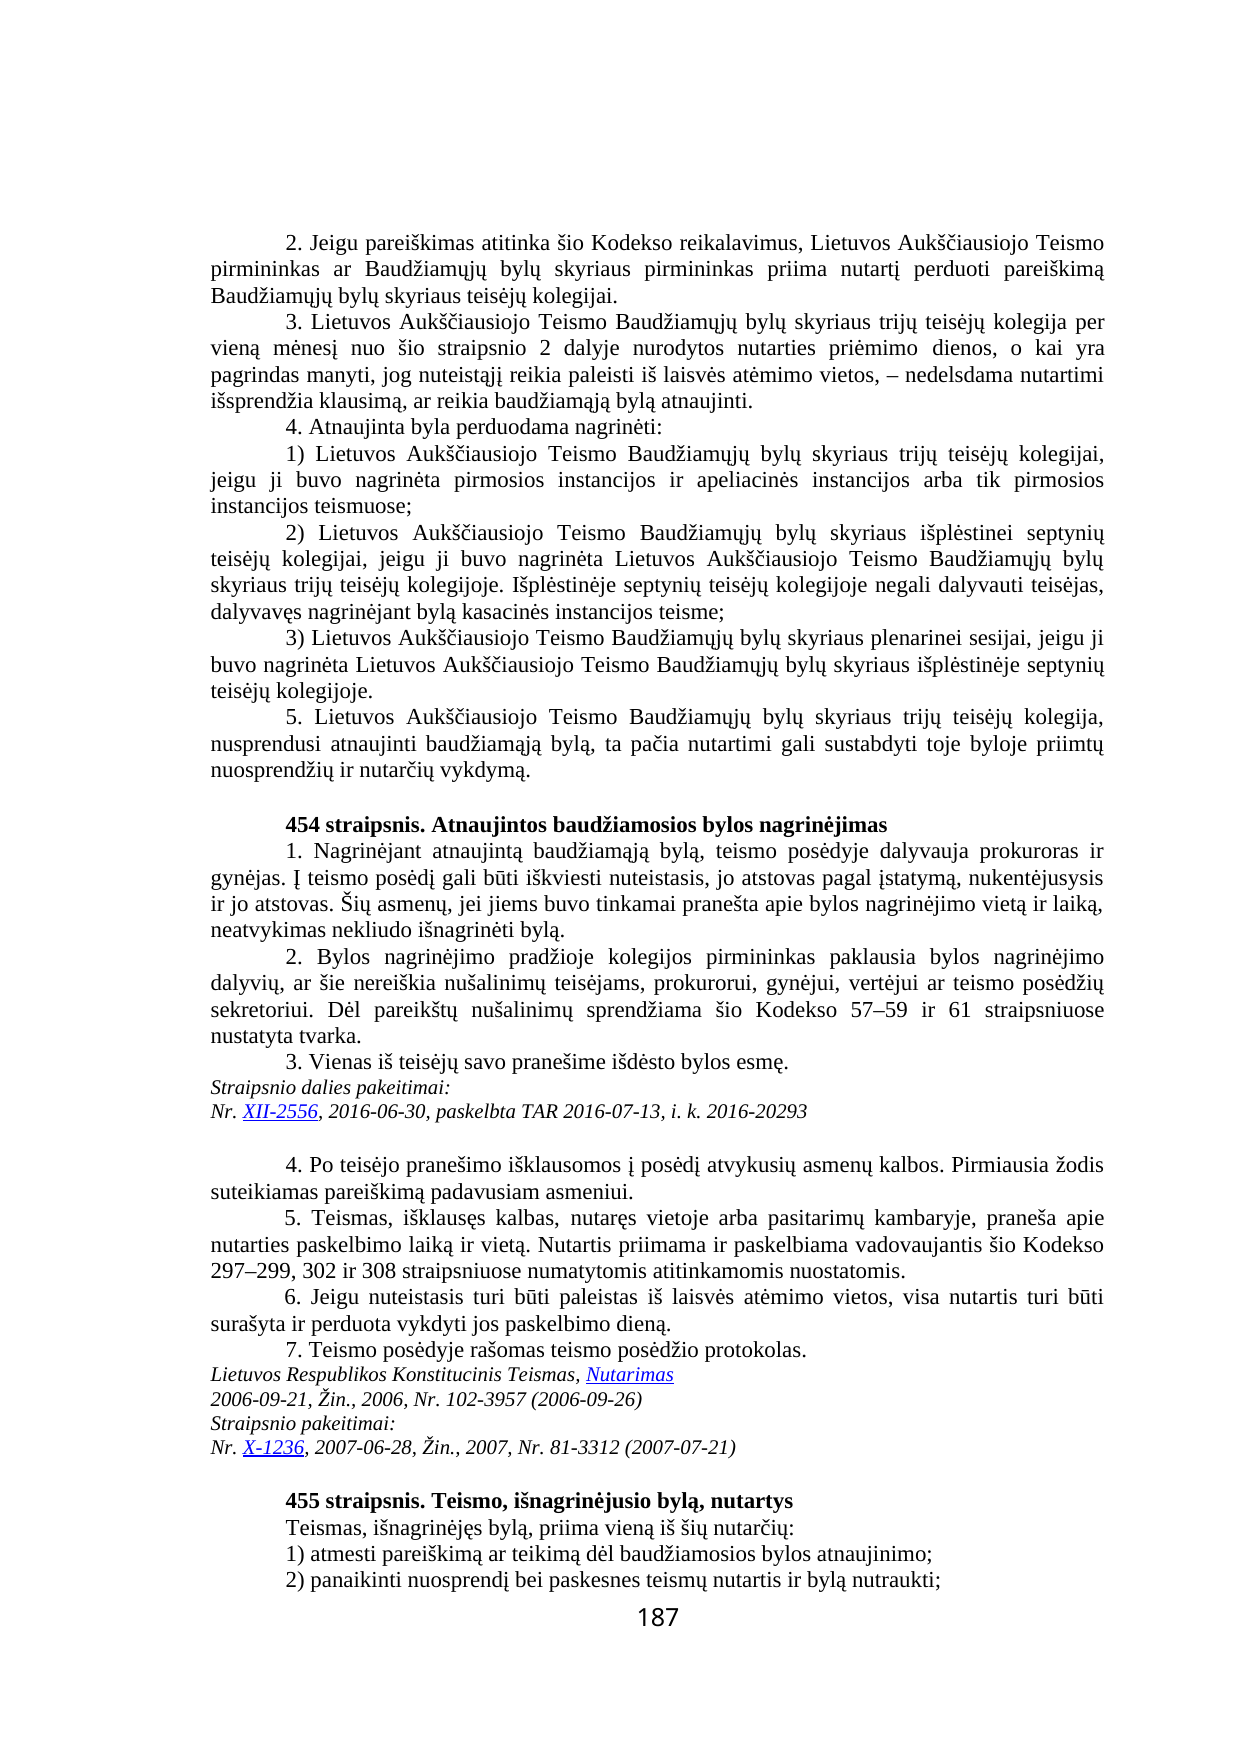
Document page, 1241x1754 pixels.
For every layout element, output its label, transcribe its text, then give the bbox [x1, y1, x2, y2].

text Teismas, išnagrinėjęs bylą, priima vieną iš šių nutarčių: [210, 1514, 1105, 1540]
text Straipsnio pakeitimai: [210, 1411, 1105, 1434]
text 5. Lietuvos Aukščiausiojo Teismo Baudžiamųjų bylų skyriaus trijų teisėjų kolegija, nusprendusi atnaujinti baudžiamąją bylą, ta pačia nutartimi gali sustabdyti toje byloje priimtų nuosprendžių ir nutarčių vykdymą. [210, 703, 1105, 782]
text 1) atmesti pareiškimą ar teikimą dėl baudžiamosios bylos atnaujinimo; [210, 1540, 1105, 1566]
text Straipsnio dalies pakeitimai: [210, 1075, 1105, 1099]
text 454 straipsnis. Atnaujintos baudžiamosios bylos nagrinėjimas [210, 811, 1105, 837]
text 1) Lietuvos Aukščiausiojo Teismo Baudžiamųjų bylų skyriaus trijų teisėjų kolegijai, jeigu ji buvo nagrinėta pirmosios instancijos ir apeliacinės instancijos arba tik pirmosios instancijos teismuose; [210, 440, 1105, 519]
text 3) Lietuvos Aukščiausiojo Teismo Baudžiamųjų bylų skyriaus plenarinei sesijai, jeigu ji buvo nagrinėta Lietuvos Aukščiausiojo Teismo Baudžiamųjų bylų skyriaus išplėstinėje septynių teisėjų kolegijoje. [210, 624, 1105, 703]
text 2. Jeigu pareiškimas atitinka šio Kodekso reikalavimus, Lietuvos Aukščiausiojo Teismo pirmininkas ar Baudžiamųjų bylų skyriaus pirmininkas priima nutartį perduoti pareiškimą Baudžiamųjų bylų skyriaus teisėjų kolegijai. [210, 229, 1105, 308]
text 3. Vienas iš teisėjų savo pranešime išdėsto bylos esmę. [210, 1048, 1105, 1075]
text 455 straipsnis. Teismo, išnagrinėjusio bylą, nutartys [210, 1487, 1105, 1514]
text 2) Lietuvos Aukščiausiojo Teismo Baudžiamųjų bylų skyriaus išplėstinei septynių teisėjų kolegijai, jeigu ji buvo nagrinėta Lietuvos Aukščiausiojo Teismo Baudžiamųjų bylų skyriaus trijų teisėjų kolegijoje. Išplėstinėje septynių teisėjų kolegijoje negali dalyvauti teisėjas, dalyvavęs nagrinėjant bylą kasacinės instancijos teisme; [210, 519, 1105, 624]
text 2) panaikinti nuosprendį bei paskesnes teismų nutartis ir bylą nutraukti; [210, 1566, 1105, 1593]
text 5. Teismas, išklausęs kalbas, nutaręs vietoje arba pasitarimų kambaryje, praneša apie nutarties paskelbimo laiką ir vietą. Nutartis priimama ir paskelbiama vadovaujantis šio Kodekso 297–299, 302 ir 308 straipsniuose numatytomis atitinkamomis nuostatomis. [210, 1204, 1105, 1283]
text 4. Po teisėjo pranešimo išklausomos į posėdį atvykusių asmenų kalbos. Pirmiausia žodis suteikiamas pareiškimą padavusiam asmeniui. [210, 1152, 1105, 1204]
text 6. Jeigu nuteistasis turi būti paleistas iš laisvės atėmimo vietos, visa nutartis turi būti surašyta ir perduota vykdyti jos paskelbimo dieną. [210, 1283, 1105, 1336]
text 4. Atnaujinta byla perduodama nagrinėti: [210, 413, 1105, 440]
text Nr. XII-2556, 2016-06-30, paskelbta TAR 2016-07-13, i. k. 2016-20293 [210, 1099, 1105, 1123]
text Nr. X-1236, 2007-06-28, Žin., 2007, Nr. 81-3312 (2007-07-21) [210, 1434, 1105, 1459]
text 2006-09-21, Žin., 2006, Nr. 102-3957 (2006-09-26) [210, 1386, 1105, 1411]
text 1. Nagrinėjant atnaujintą baudžiamąją bylą, teismo posėdyje dalyvauja prokuroras ir gynėjas. Į teismo posėdį gali būti iškviesti nuteistasis, jo atstovas pagal įstatymą, nukentėjusysis ir jo atstovas. Šių asmenų, jei jiems buvo tinkamai pranešta apie bylos nagrinėjimo vietą ir laiką, neatvykimas nekliudo išnagrinėti bylą. [210, 837, 1105, 943]
text 3. Lietuvos Aukščiausiojo Teismo Baudžiamųjų bylų skyriaus trijų teisėjų kolegija per vieną mėnesį nuo šio straipsnio 2 dalyje nurodytos nutarties priėmimo dienos, o kai yra pagrindas manyti, jog nuteistąjį reikia paleisti iš laisvės atėmimo vietos, – nedelsdama nutartimi išsprendžia klausimą, ar reikia baudžiamąją bylą atnaujinti. [210, 308, 1105, 413]
text Lietuvos Respublikos Konstitucinis Teismas, Nutarimas [210, 1362, 1105, 1386]
text 7. Teismo posėdyje rašomas teismo posėdžio protokolas. [210, 1336, 1105, 1362]
text 2. Bylos nagrinėjimo pradžioje kolegijos pirmininkas paklausia bylos nagrinėjimo dalyvių, ar šie nereiškia nušalinimų teisėjams, prokurorui, gynėjui, vertėjui ar teismo posėdžių sekretoriui. Dėl pareikštų nušalinimų sprendžiama šio Kodekso 57–59 ir 61 straipsniuose nustatyta tvarka. [210, 943, 1105, 1048]
